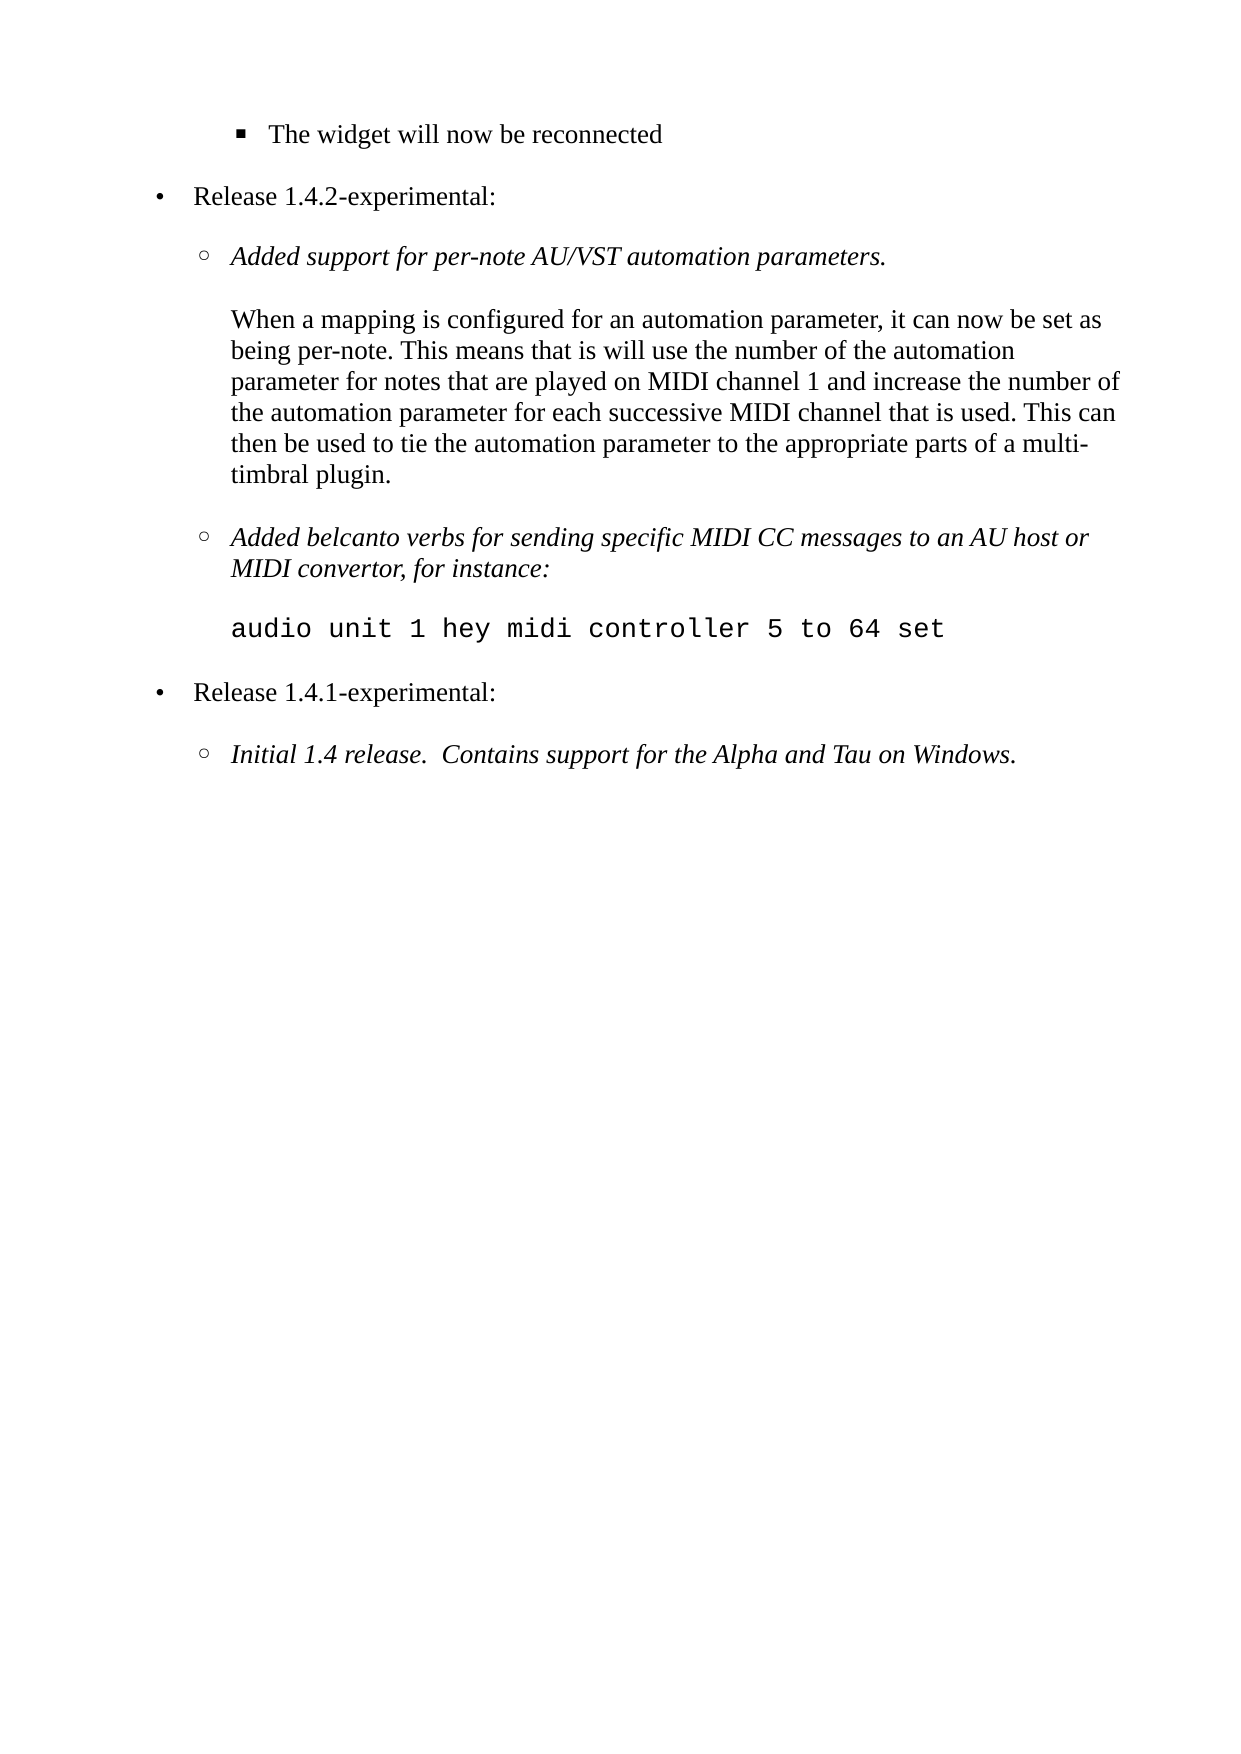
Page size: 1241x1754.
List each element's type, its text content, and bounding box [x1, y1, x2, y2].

list Added belcanto verbs for sending specific MIDI CC messages to an AU host or MIDI convertor, for instance: audio unit 1 hey midi controller 5 to 64 set [193, 521, 1122, 645]
list Added support for per-note AU/VST automation parameters. When a mapping is configured for an automation parameter, it can now be set as being per-note. This means that is will use the number of the automation parameter for notes that are played on MIDI channel 1 and increase the number of the automation parameter for each successive MIDI channel that is used. This can then be used to tie the automation parameter to the appropriate parts of a multi-timbral plugin. [193, 240, 1122, 521]
list Release 1.4.2-experimental: [156, 181, 1122, 240]
list The widget will now be reconnected [231, 118, 1122, 149]
list Release 1.4.1-experimental: [156, 676, 1122, 707]
list Initial 1.4 release. Contains support for the Alpha and Tau on Windows. [193, 738, 1122, 770]
